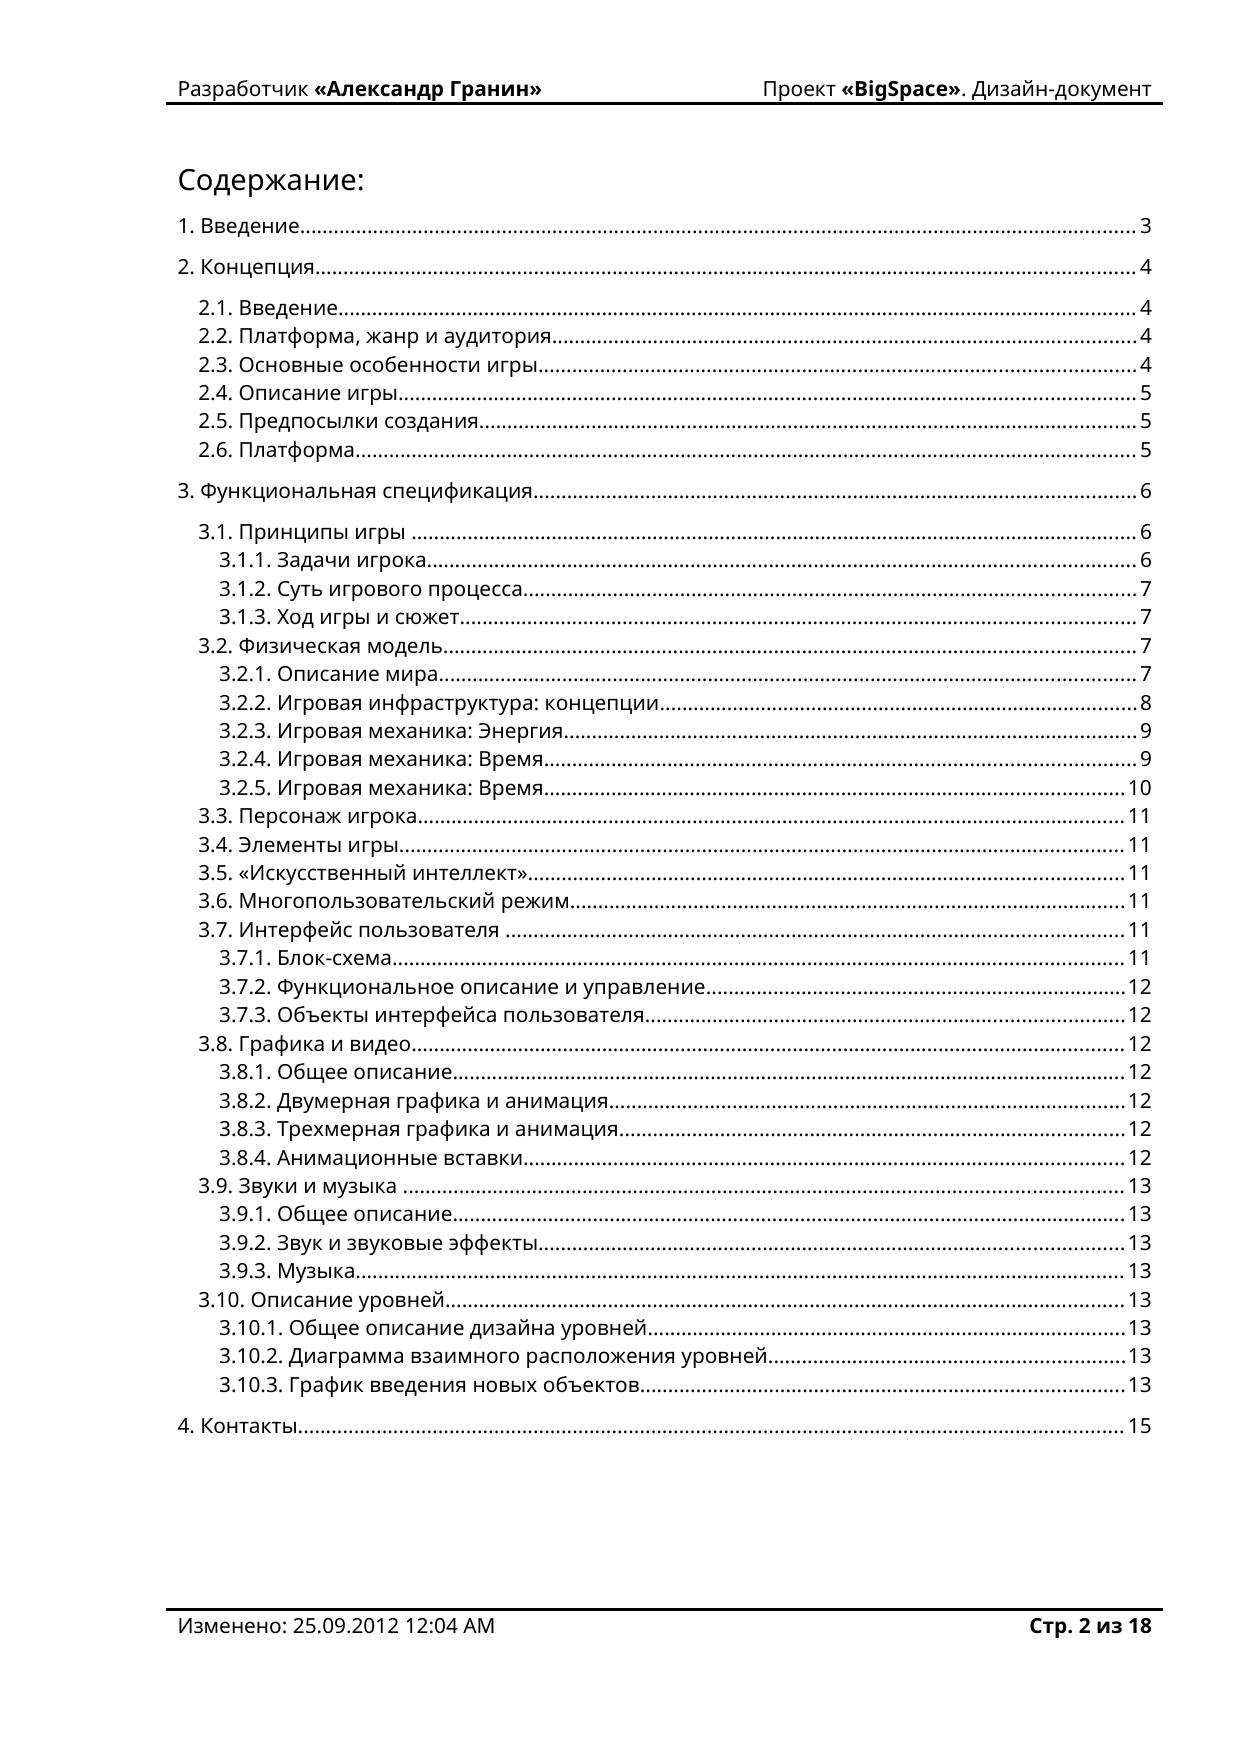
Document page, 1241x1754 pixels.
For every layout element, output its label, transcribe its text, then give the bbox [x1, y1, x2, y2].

text 3.2.1. Описание мира 7 [219, 659, 1152, 688]
text Содержание: [177, 159, 1152, 198]
text 1. Введение 3 [177, 211, 1152, 239]
text 2.5. Предпосылки создания 5 [198, 407, 1152, 435]
text 2.2. Платформа, жанр и аудитория 4 [198, 321, 1152, 350]
text 2.3. Основные особенности игры 4 [198, 350, 1152, 378]
text 3.9.1. Общее описание 13 [219, 1199, 1152, 1228]
text 4. Контакты 15 [177, 1411, 1152, 1439]
text 2.1. Введение 4 [198, 293, 1152, 321]
text 2.4. Описание игры 5 [198, 378, 1152, 407]
text 3.2.3. Игровая механика: Энергия 9 [219, 716, 1152, 744]
text 3.9.3. Музыка 13 [219, 1256, 1152, 1285]
text 3.1. Принципы игры 6 [198, 517, 1152, 545]
text 3. Функциональная спецификация 6 [177, 476, 1152, 504]
text 3.10. Описание уровней 13 [198, 1285, 1152, 1313]
text 3.7.3. Объекты интерфейса пользователя 12 [219, 1000, 1152, 1029]
text 3.8.4. Анимационные вставки 12 [219, 1143, 1152, 1171]
text 3.10.2. Диаграмма взаимного расположения уровней 13 [219, 1342, 1152, 1370]
text 3.7.2. Функциональное описание и управление 12 [219, 972, 1152, 1000]
text 3.7.1. Блок-схема 11 [219, 943, 1152, 972]
text 3.9.2. Звук и звуковые эффекты 13 [219, 1228, 1152, 1256]
text 3.1.1. Задачи игрока 6 [219, 545, 1152, 574]
text 3.10.3. График введения новых объектов 13 [219, 1370, 1152, 1398]
text 3.8.2. Двумерная графика и анимация 12 [219, 1086, 1152, 1114]
text 3.4. Элементы игры 11 [198, 830, 1152, 858]
text 3.9. Звуки и музыка 13 [198, 1171, 1152, 1199]
text 3.2. Физическая модель 7 [198, 631, 1152, 659]
text 3.1.3. Ход игры и сюжет 7 [219, 602, 1152, 631]
text 3.3. Персонаж игрока 11 [198, 801, 1152, 830]
text 3.7. Интерфейс пользователя 11 [198, 915, 1152, 943]
text 2. Концепция 4 [177, 252, 1152, 280]
text 3.5. «Искусственный интеллект» 11 [198, 858, 1152, 887]
text 3.8.3. Трехмерная графика и анимация 12 [219, 1114, 1152, 1143]
text 3.1.2. Суть игрового процесса 7 [219, 574, 1152, 602]
text 3.8.1. Общее описание 12 [219, 1057, 1152, 1086]
text 3.2.4. Игровая механика: Время 9 [219, 744, 1152, 773]
text 3.6. Многопользовательский режим 11 [198, 887, 1152, 915]
text 3.10.1. Общее описание дизайна уровней 13 [219, 1313, 1152, 1342]
text 2.6. Платформа 5 [198, 435, 1152, 463]
text 3.2.2. Игровая инфраструктура: концепции 8 [219, 688, 1152, 716]
text 3.8. Графика и видео 12 [198, 1029, 1152, 1057]
text 3.2.5. Игровая механика: Время 10 [219, 773, 1152, 801]
